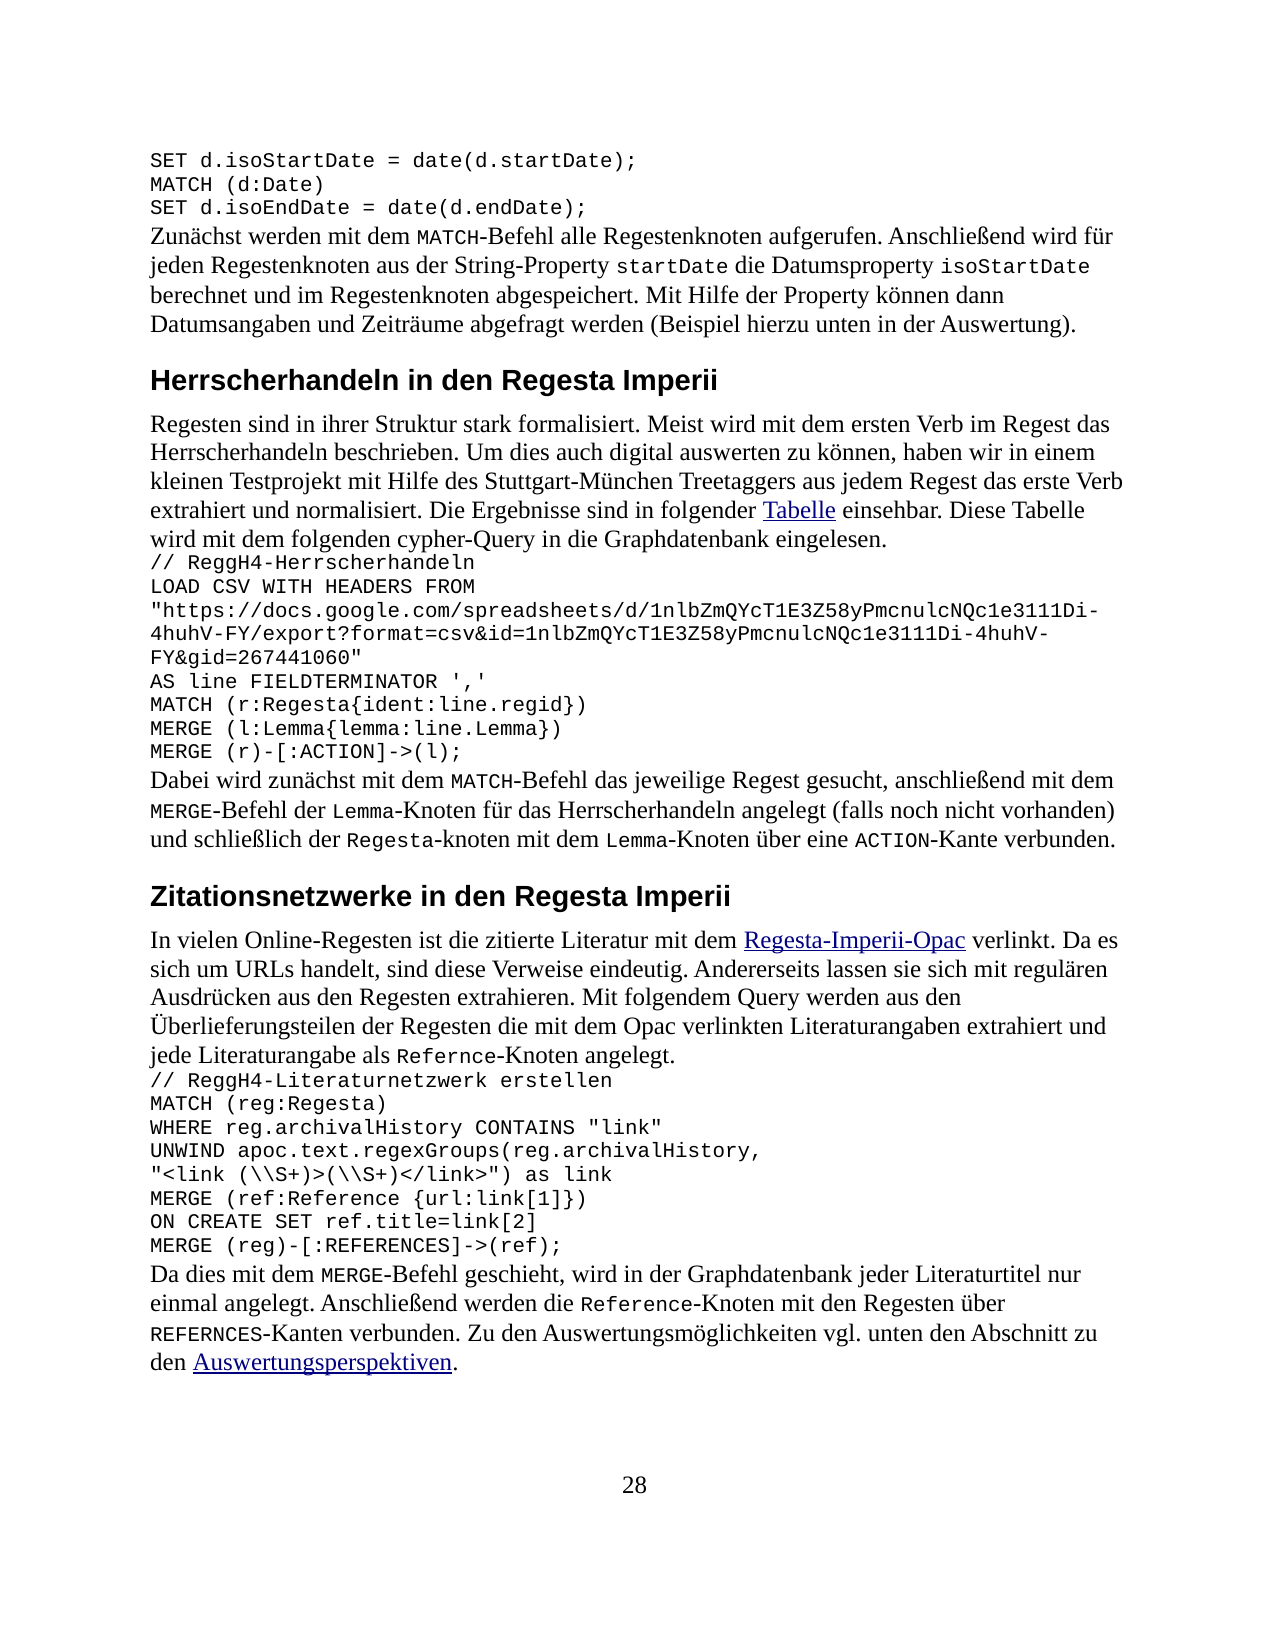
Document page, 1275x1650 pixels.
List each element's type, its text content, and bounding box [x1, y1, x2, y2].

text Da dies mit dem MERGE-Befehl geschieht, wird in der Graphdatenbank jeder Literaturtitel nur einmal angelegt. Anschließend werden die Reference-Knoten mit den Regesten über REFERNCES-Kanten verbunden. Zu den Auswertungsmöglichkeiten vgl. unten den Abschnitt zu den Auswertungsperspektiven. [150, 1259, 1125, 1376]
text Dabei wird zunächst mit dem MATCH-Befehl das jeweilige Regest gesucht, anschließend mit dem MERGE-Befehl der Lemma-Knoten für das Herrscherhandeln angelegt (falls noch nicht vorhanden) und schließlich der Regesta-knoten mit dem Lemma-Knoten über eine ACTION-Kante verbunden. [150, 765, 1125, 854]
text LOAD CSV WITH HEADERS FROM "https://docs.google.com/spreadsheets/d/1nlbZmQYcT1E3Z58yPmcnulcNQc1e3111Di-4huhV-FY/export?format=csv&id=1nlbZmQYcT1E3Z58yPmcnulcNQc1e3111Di-4huhV-FY&gid=267441060" [150, 576, 1125, 671]
subtitle Zitationsnetzwerke in den Regesta Imperii [150, 879, 1125, 912]
text SET d.isoEndDate = date(d.endDate); [150, 197, 1125, 221]
text MERGE (reg)-[:REFERENCES]->(ref); [150, 1235, 1125, 1259]
text In vielen Online-Regesten ist die zitierte Literatur mit dem Regesta-Imperii-Opac verlinkt. Da es sich um URLs handelt, sind diese Verweise eindeutig. Andererseits lassen sie sich mit regulären Ausdrücken aus den Regesten extrahieren. Mit folgendem Query werden aus den Überlieferungsteilen der Regesten die mit dem Opac verlinkten Literaturangaben extrahiert und jede Literaturangabe als Refernce-Knoten angelegt. [150, 925, 1125, 1069]
text "<link (\\S+)>(\\S+)</link>") as link [150, 1164, 1125, 1188]
text Zunächst werden mit dem MATCH-Befehl alle Regestenknoten aufgerufen. Anschließend wird für jeden Regestenknoten aus der String-Property startDate die Datumsproperty isoStartDate berechnet und im Regestenknoten abgespeichert. Mit Hilfe der Property können dann Datumsangaben und Zeiträume abgefragt werden (Beispiel hierzu unten in der Auswertung). [150, 221, 1125, 338]
text MATCH (r:Regesta{ident:line.regid}) [150, 694, 1125, 718]
text MATCH (reg:Regesta) [150, 1093, 1125, 1117]
text AS line FIELDTERMINATOR ',' [150, 671, 1125, 694]
text UNWIND apoc.text.regexGroups(reg.archivalHistory, [150, 1141, 1125, 1164]
text ON CREATE SET ref.title=link[2] [150, 1211, 1125, 1235]
text // ReggH4-Herrscherhandeln [150, 552, 1125, 576]
text MATCH (d:Date) [150, 174, 1125, 197]
text Regesten sind in ihrer Struktur stark formalisiert. Meist wird mit dem ersten Verb im Regest das Herrscherhandeln beschrieben. Um dies auch digital auswerten zu können, haben wir in einem kleinen Testprojekt mit Hilfe des Stuttgart-München Treetaggers aus jedem Regest das erste Verb extrahiert und normalisiert. Die Ergebnisse sind in folgender Tabelle einsehbar. Diese Tabelle wird mit dem folgenden cypher-Query in die Graphdatenbank eingelesen. [150, 409, 1125, 552]
text MERGE (r)-[:ACTION]->(l); [150, 742, 1125, 765]
subtitle Herrscherhandeln in den Regesta Imperii [150, 363, 1125, 396]
text // ReggH4-Literaturnetzwerk erstellen [150, 1069, 1125, 1093]
text MERGE (ref:Reference {url:link[1]}) [150, 1188, 1125, 1211]
text SET d.isoStartDate = date(d.startDate); [150, 150, 1125, 174]
text MERGE (l:Lemma{lemma:line.Lemma}) [150, 718, 1125, 742]
text WHERE reg.archivalHistory CONTAINS "link" [150, 1117, 1125, 1141]
